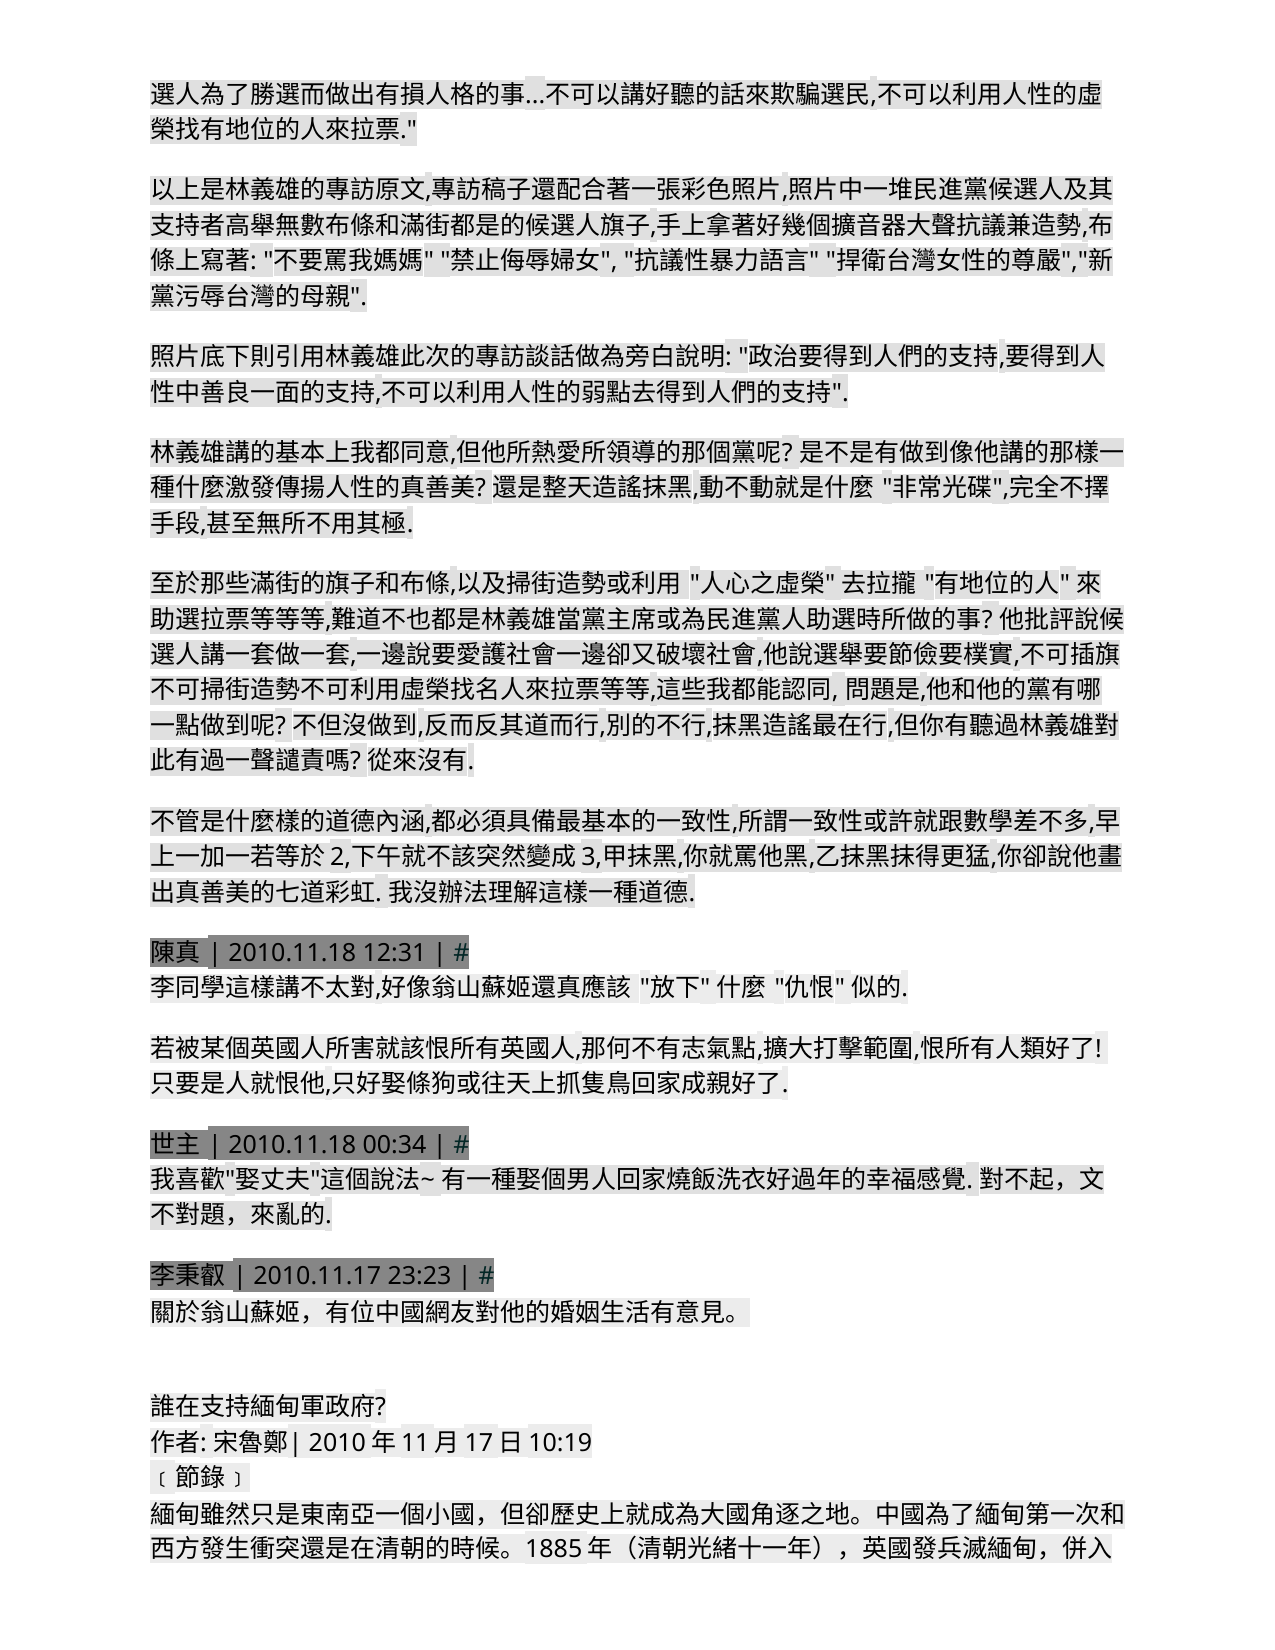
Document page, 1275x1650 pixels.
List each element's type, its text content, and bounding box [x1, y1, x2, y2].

text 李秉叡 | 2010.11.17 23:23 | # [150, 1256, 1125, 1292]
text 李同學這樣講不太對,好像翁山蘇姬還真應該 "放下" 什麼 "仇恨" 似的. [150, 969, 1125, 1004]
text 誰在支持緬甸軍政府? 作者: 宋魯鄭| 2010年11月17日10:19 ﹝節錄﹞ 緬甸雖然只是東南亞一個小國，但卻歷史上就成為大國角逐之地。中國為了緬甸第一次和西方發生衝突還是在清朝的時候。1885年（清朝光緒十一年），英國發兵滅緬甸，併入 [150, 1352, 1125, 1564]
text 若被某個英國人所害就該恨所有英國人,那何不有志氣點,擴大打擊範圍,恨所有人類好了! 只要是人就恨他,只好娶條狗或往天上抓隻鳥回家成親好了. [150, 1029, 1125, 1100]
text 不管是什麼樣的道德內涵,都必須具備最基本的一致性,所謂一致性或許就跟數學差不多,早上一加一若等於2,下午就不該突然變成3,甲抹黑,你就罵他黑,乙抹黑抹得更猛,你卻說他畫出真善美的七道彩虹. 我沒辦法理解這樣一種道德. [150, 802, 1125, 908]
text 關於翁山蘇姬，有位中國網友對他的婚姻生活有意見。 [150, 1292, 1125, 1327]
text 至於那些滿街的旗子和布條,以及掃街造勢或利用 "人心之虛榮" 去拉攏 "有地位的人" 來助選拉票等等等,難道不也都是林義雄當黨主席或為民進黨人助選時所做的事? 他批評說候選人講一套做一套,一邊說要愛護社會一邊卻又破壞社會,他說選舉要節儉要樸實,不可插旗不可掃街造勢不可利用虛榮找名人來拉票等等,這些我都能認同, 問題是,他和他的黨有哪一點做到呢? 不但沒做到,反而反其道而行,別的不行,抹黑造謠最在行,但你有聽過林義雄對此有過一聲譴責嗎? 從來沒有. [150, 564, 1125, 777]
text 照片底下則引用林義雄此次的專訪談話做為旁白說明: "政治要得到人們的支持,要得到人性中善良一面的支持,不可以利用人性的弱點去得到人們的支持". [150, 337, 1125, 408]
text 以上是林義雄的專訪原文,專訪稿子還配合著一張彩色照片,照片中一堆民進黨候選人及其支持者高舉無數布條和滿街都是的候選人旗子,手上拿著好幾個擴音器大聲抗議兼造勢,布條上寫著: "不要罵我媽媽" "禁止侮辱婦女", "抗議性暴力語言" "捍衛台灣女性的尊嚴","新黨污辱台灣的母親". [150, 171, 1125, 312]
text 選人為了勝選而做出有損人格的事...不可以講好聽的話來欺騙選民,不可以利用人性的虛榮找有地位的人來拉票." [150, 75, 1125, 146]
text 世主 | 2010.11.18 00:34 | # [150, 1125, 1125, 1160]
text 林義雄講的基本上我都同意,但他所熱愛所領導的那個黨呢? 是不是有做到像他講的那樣一種什麼激發傳揚人性的真善美? 還是整天造謠抹黑,動不動就是什麼 "非常光碟",完全不擇手段,甚至無所不用其極. [150, 433, 1125, 539]
text 陳真 | 2010.11.18 12:31 | # [150, 933, 1125, 969]
text 我喜歡"娶丈夫"這個說法~ 有一種娶個男人回家燒飯洗衣好過年的幸福感覺. 對不起，文不對題，來亂的. [150, 1160, 1125, 1231]
